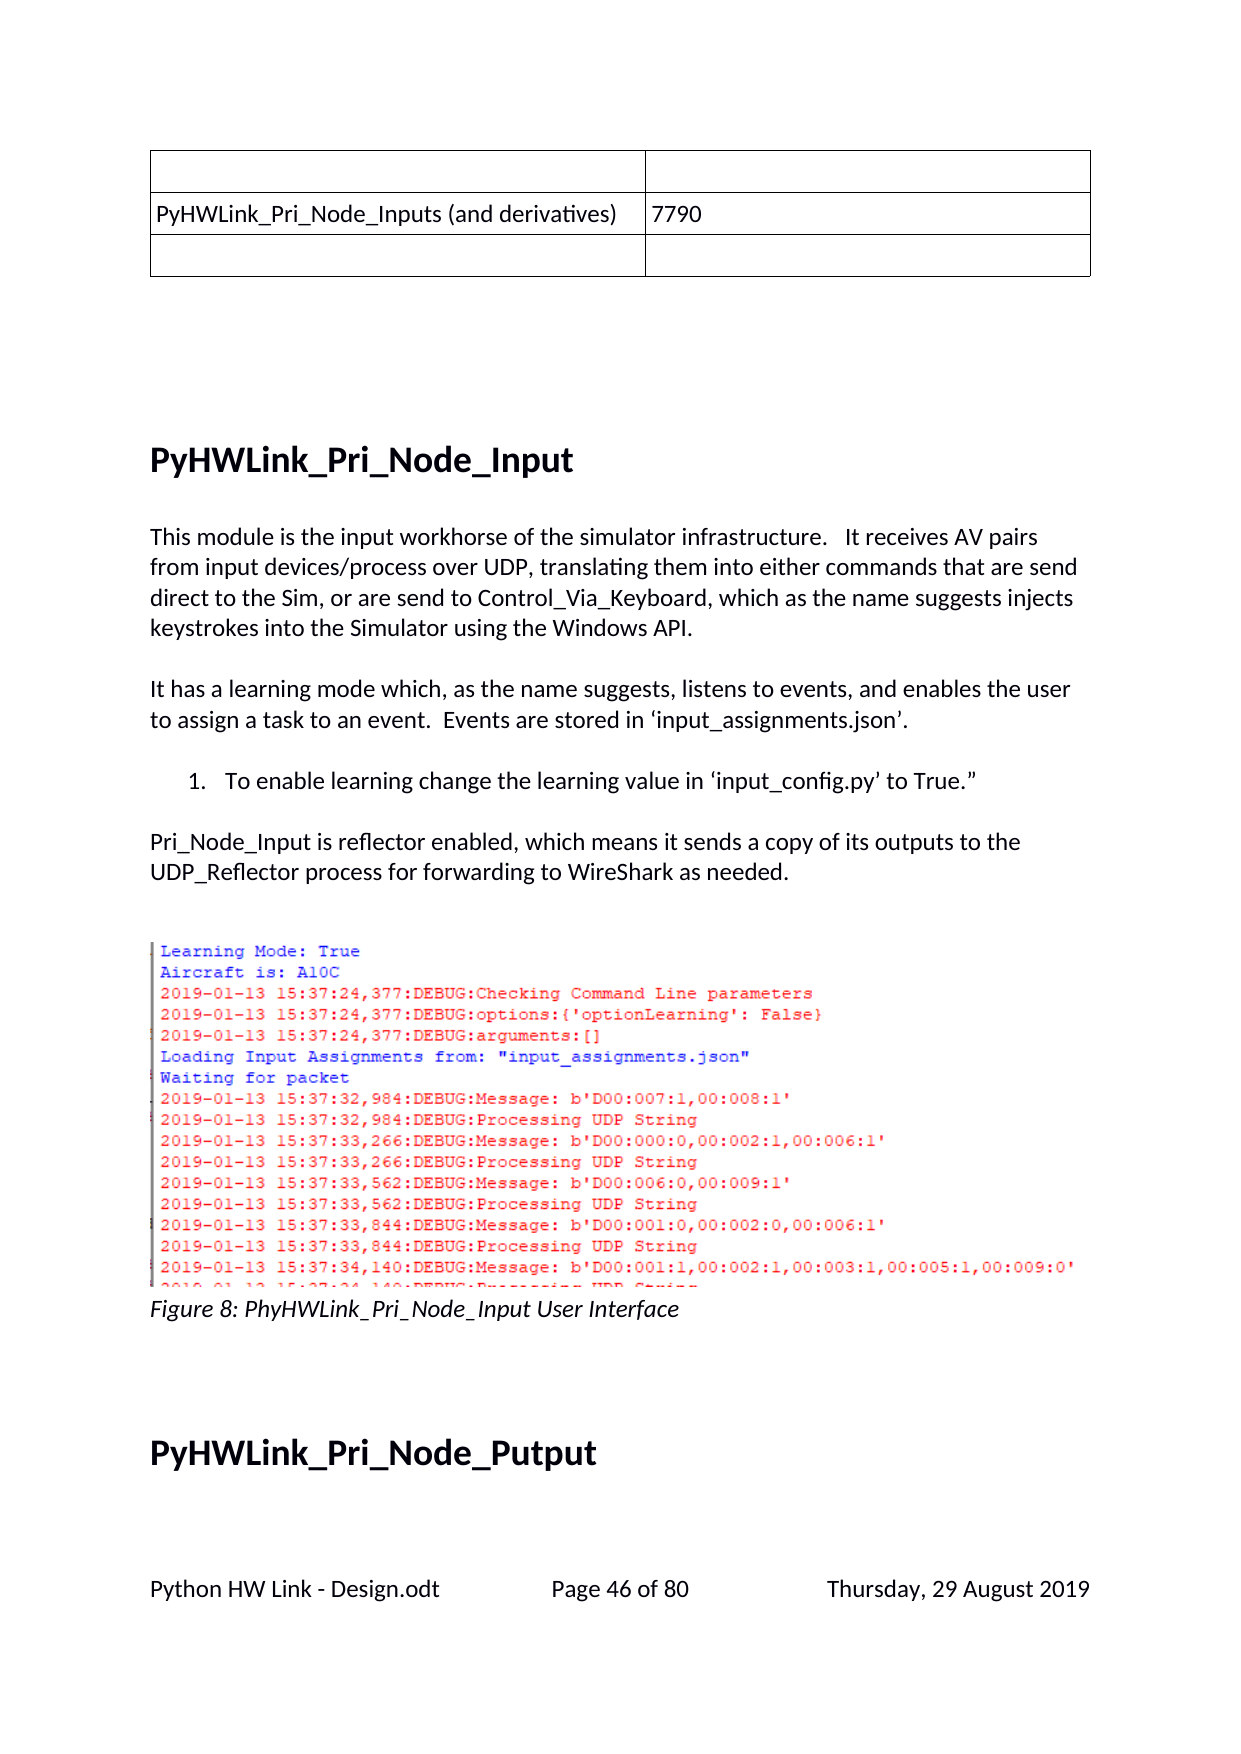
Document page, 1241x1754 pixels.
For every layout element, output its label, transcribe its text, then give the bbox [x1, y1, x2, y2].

text It has a learning mode which, as the name suggests, listens to events, and enables the user to assign a task to an event. Events are stored in ‘input_assignments.json’. [150, 673, 1090, 734]
text This module is the input workhorse of the simulator infrastructure. It receives AV pairs from input devices/process over UDP, translating them into either commands that are send direct to the Sim, or are send to Control_Via_Keyboard, which as the name suggests injects keystrokes into the Simulator using the Windows API. [150, 521, 1090, 643]
table_cell PyHWLink_Pri_Node_Inputs (and derivatives) [151, 193, 645, 234]
table_cell [151, 235, 645, 276]
text Figure 8: PhyHWLink_Pri_Node_Input User Interface [150, 1287, 1090, 1324]
table_cell [646, 235, 1090, 276]
subtitle PyHWLink_Pri_Node_Input [150, 436, 1090, 482]
picture [150, 942, 1091, 1287]
text Pri_Node_Input is reflector enabled, which means it sends a copy of its outputs to the UDP_Reflector process for forwarding to WireShark as needed. [150, 826, 1090, 887]
subtitle PyHWLink_Pri_Node_Putput [150, 1428, 1090, 1474]
table_cell [646, 151, 1090, 192]
table_cell 7790 [646, 193, 1090, 234]
list To enable learning change the learning value in ‘input_config.py’ to True.” [187, 765, 1090, 795]
table_cell [151, 151, 645, 192]
